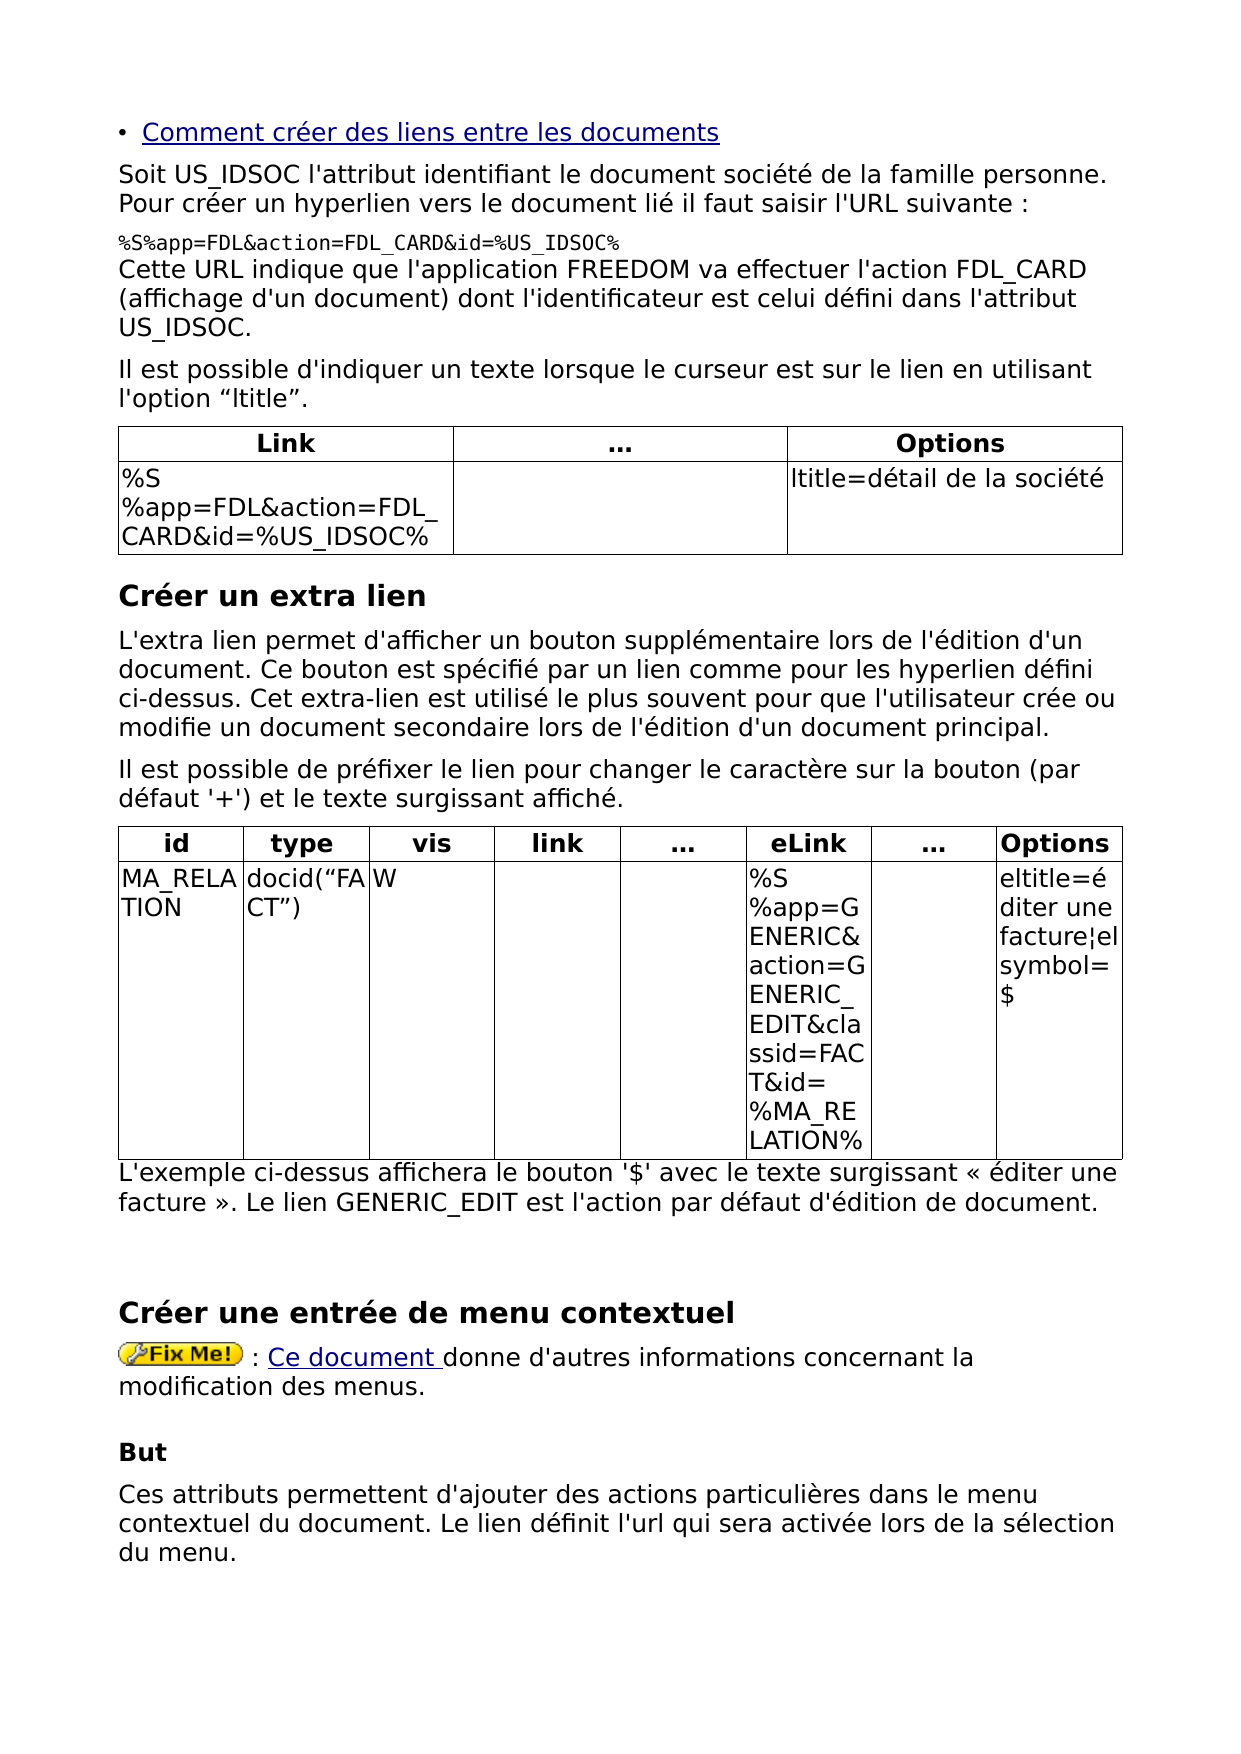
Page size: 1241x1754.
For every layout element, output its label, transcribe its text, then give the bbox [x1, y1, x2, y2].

table_header id [119, 827, 243, 861]
table_header type [244, 827, 369, 861]
table_header … [454, 427, 787, 461]
table_header Link [119, 427, 453, 461]
list Comment créer des liens entre les documents [118, 118, 1122, 147]
text L'exemple ci-dessus affichera le bouton '$' avec le texte surgissant « éditer une facture ». Le lien GENERIC_EDIT est l'action par défaut d'édition de document. [118, 1160, 1122, 1217]
text Il est possible de préfixer le lien pour changer le caractère sur la bouton (par défaut '+') et le texte surgissant affiché. [118, 755, 1122, 813]
subtitle But [118, 1439, 1122, 1468]
table_header … [621, 827, 746, 861]
picture [118, 1342, 244, 1366]
text Cette URL indique que l'application FREEDOM va effectuer l'action FDL_CARD (affichage d'un document) dont l'identificateur est celui défini dans l'attribut US_IDSOC. [118, 255, 1122, 342]
table_cell [621, 862, 746, 1158]
table_header link [495, 827, 620, 861]
text %S%app=FDL&action=FDL_CARD&id=%US_IDSOC% [118, 231, 1122, 255]
table_cell W [370, 862, 494, 1158]
table_header … [872, 827, 996, 861]
table_header vis [370, 827, 494, 861]
table_header eLink [747, 827, 871, 861]
table_header Options [997, 827, 1122, 861]
text Il est possible d'indiquer un texte lorsque le curseur est sur le lien en utilisant l'option “ltitle”. [118, 355, 1122, 413]
table_cell %S%app=GENERIC&action=GENERIC_EDIT&classid=FACT&id=%MA_RELATION% [747, 862, 871, 1158]
subtitle Créer une entrée de menu contextuel [118, 1296, 1122, 1330]
subtitle Créer un extra lien [118, 579, 1122, 613]
table_cell [872, 862, 996, 1158]
table_cell ltitle=détail de la société [788, 462, 1122, 554]
table_cell MA_RELATION [119, 862, 243, 1158]
text Soit US_IDSOC l'attribut identifiant le document société de la famille personne. Pour créer un hyperlien vers le document lié il faut saisir l'URL suivante : [118, 160, 1122, 218]
table_cell %S%app=FDL&action=FDL_CARD&id=%US_IDSOC% [119, 462, 453, 554]
table_cell [495, 862, 620, 1158]
table_cell docid(“FACT”) [244, 862, 369, 1158]
text Ces attributs permettent d'ajouter des actions particulières dans le menu contextuel du document. Le lien définit l'url qui sera activée lors de la sélection du menu. [118, 1480, 1122, 1568]
table_cell [454, 462, 787, 554]
table_header Options [788, 427, 1122, 461]
table_cell eltitle=éditer une facture¦elsymbol=$ [997, 862, 1122, 1158]
text : Ce document donne d'autres informations concernant la modification des menus. [118, 1343, 1122, 1401]
text L'extra lien permet d'afficher un bouton supplémentaire lors de l'édition d'un document. Ce bouton est spécifié par un lien comme pour les hyperlien défini ci-dessus. Cet extra-lien est utilisé le plus souvent pour que l'utilisateur crée ou modifie un document secondaire lors de l'édition d'un document principal. [118, 626, 1122, 742]
